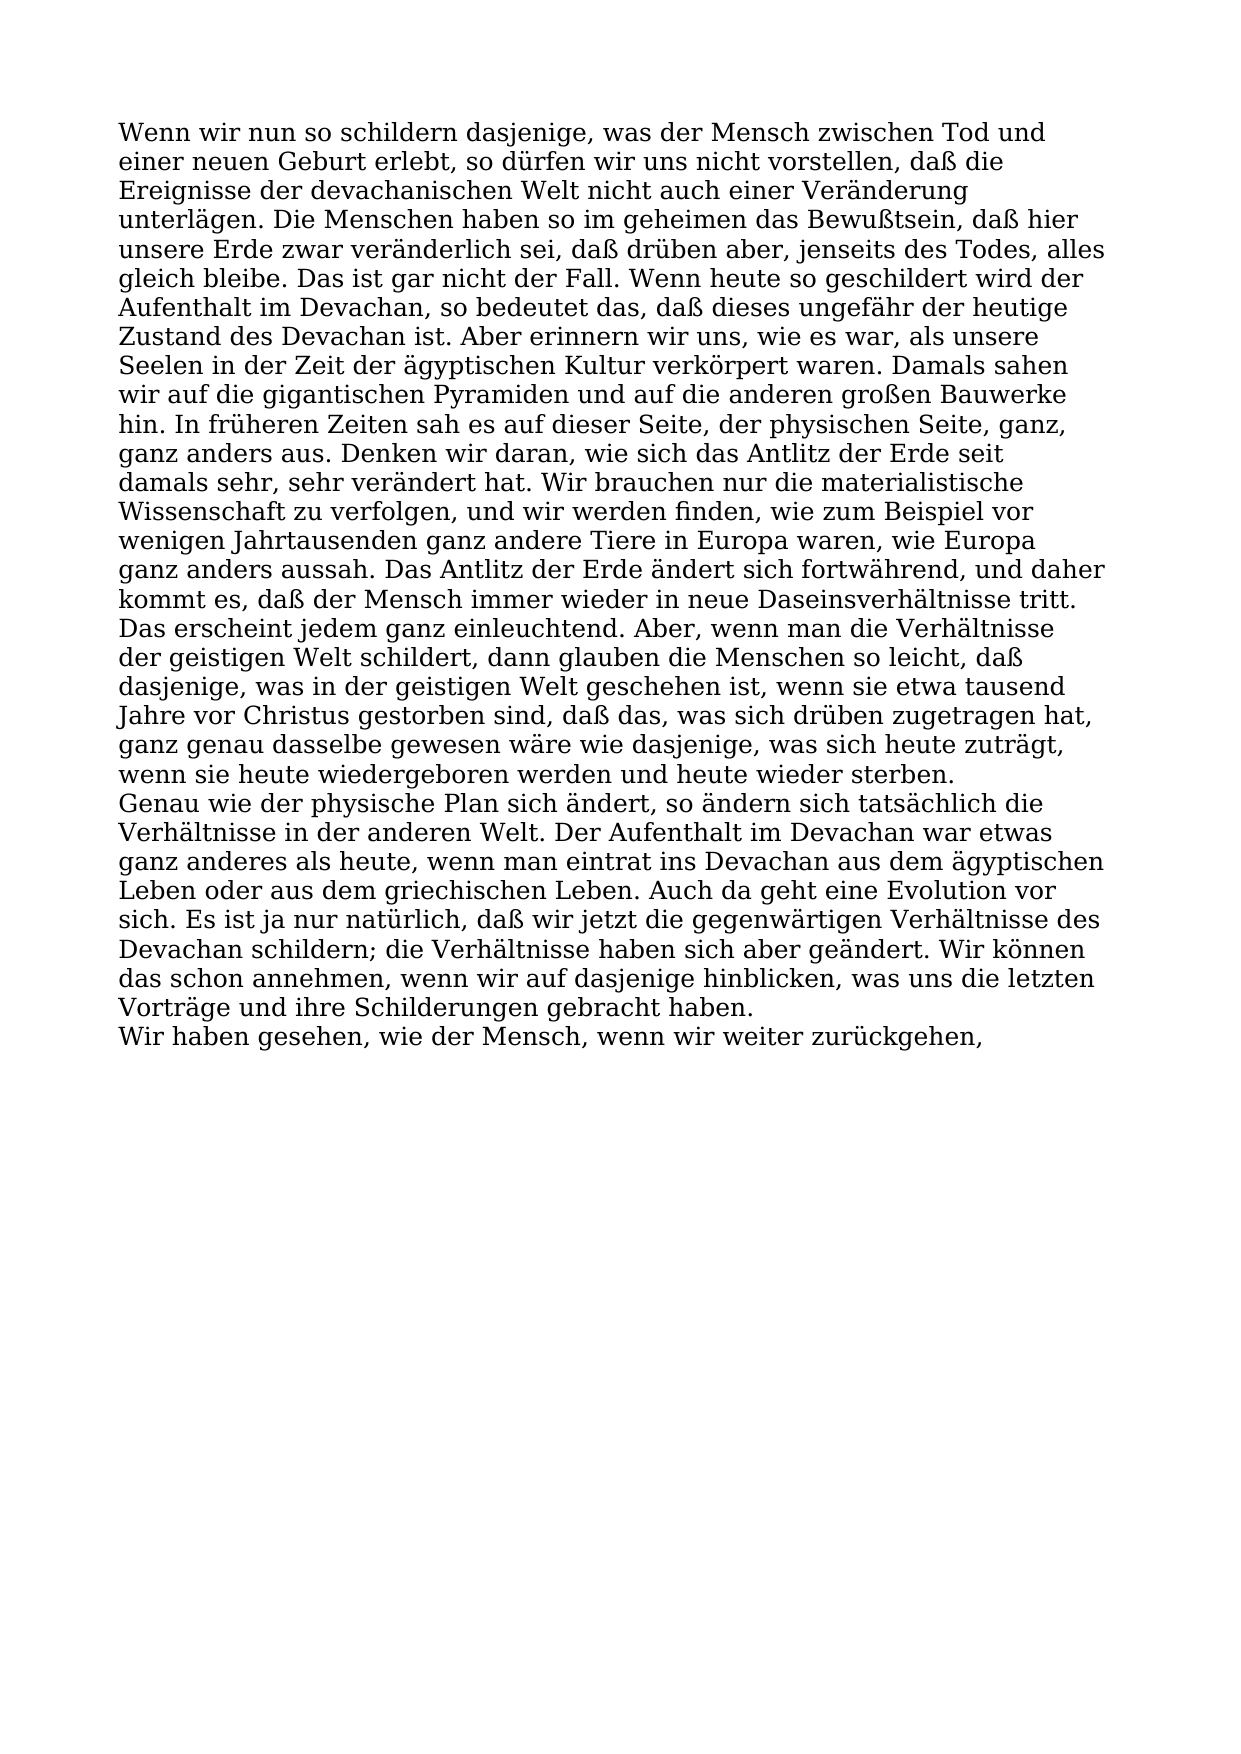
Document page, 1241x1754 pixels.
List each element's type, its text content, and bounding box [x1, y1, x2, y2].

text Jahre vor Christus gestorben sind, daß das, was sich drüben zugetragen hat, [118, 701, 1122, 731]
text einer neuen Geburt erlebt, so dürfen wir uns nicht vorstellen, daß die [118, 147, 1122, 176]
text kommt es, daß der Mensch immer wieder in neue Daseinsverhältnisse tritt. [118, 585, 1122, 614]
text ganz anders aus. Denken wir daran, wie sich das Antlitz der Erde seit [118, 439, 1122, 468]
text Das erscheint jedem ganz einleuchtend. Aber, wenn man die Verhältnisse [118, 614, 1122, 643]
text Leben oder aus dem griechischen Leben. Auch da geht eine Evolution vor [118, 876, 1122, 906]
text gleich bleibe. Das ist gar nicht der Fall. Wenn heute so geschildert wird der [118, 264, 1122, 293]
text wir auf die gigantischen Pyramiden und auf die anderen großen Bauwerke [118, 381, 1122, 410]
text Ereignisse der devachanischen Welt nicht auch einer Veränderung [118, 176, 1122, 206]
text das schon annehmen, wenn wir auf dasjenige hinblicken, was uns die letzten [118, 964, 1122, 993]
text unsere Erde zwar veränderlich sei, daß drüben aber, jenseits des Todes, alles [118, 235, 1122, 264]
text wenigen Jahrtausenden ganz andere Tiere in Europa waren, wie Europa [118, 526, 1122, 556]
text Genau wie der physische Plan sich ändert, so ändern sich tatsächlich die [118, 789, 1122, 818]
text Verhältnisse in der anderen Welt. Der Aufenthalt im Devachan war etwas [118, 818, 1122, 847]
text damals sehr, sehr verändert hat. Wir brauchen nur die materialistische [118, 468, 1122, 497]
text hin. In früheren Zeiten sah es auf dieser Seite, der physischen Seite, ganz, [118, 410, 1122, 439]
text sich. Es ist ja nur natürlich, daß wir jetzt die gegenwärtigen Verhältnisse des [118, 906, 1122, 935]
text Devachan schildern; die Verhältnisse haben sich aber geändert. Wir können [118, 935, 1122, 964]
text ganz anders aussah. Das Antlitz der Erde ändert sich fortwährend, und daher [118, 556, 1122, 585]
text Vorträge und ihre Schilderungen gebracht haben. [118, 993, 1122, 1022]
text Wenn wir nun so schildern dasjenige, was der Mensch zwischen Tod und [118, 118, 1122, 147]
text ganz genau dasselbe gewesen wäre wie dasjenige, was sich heute zuträgt, [118, 731, 1122, 760]
text der geistigen Welt schildert, dann glauben die Menschen so leicht, daß [118, 643, 1122, 672]
text ganz anderes als heute, wenn man eintrat ins Devachan aus dem ägyptischen [118, 847, 1122, 876]
text dasjenige, was in der geistigen Welt geschehen ist, wenn sie etwa tausend [118, 672, 1122, 701]
text Wissenschaft zu verfolgen, und wir werden finden, wie zum Beispiel vor [118, 497, 1122, 526]
text Seelen in der Zeit der ägyptischen Kultur verkörpert waren. Damals sahen [118, 351, 1122, 381]
text unterlägen. Die Menschen haben so im geheimen das Bewußtsein, daß hier [118, 206, 1122, 235]
text wenn sie heute wiedergeboren werden und heute wieder sterben. [118, 760, 1122, 789]
text Zustand des Devachan ist. Aber erinnern wir uns, wie es war, als unsere [118, 322, 1122, 351]
text Wir haben gesehen, wie der Mensch, wenn wir weiter zurückgehen, [118, 1022, 1122, 1051]
text Aufenthalt im Devachan, so bedeutet das, daß dieses ungefähr der heutige [118, 293, 1122, 322]
